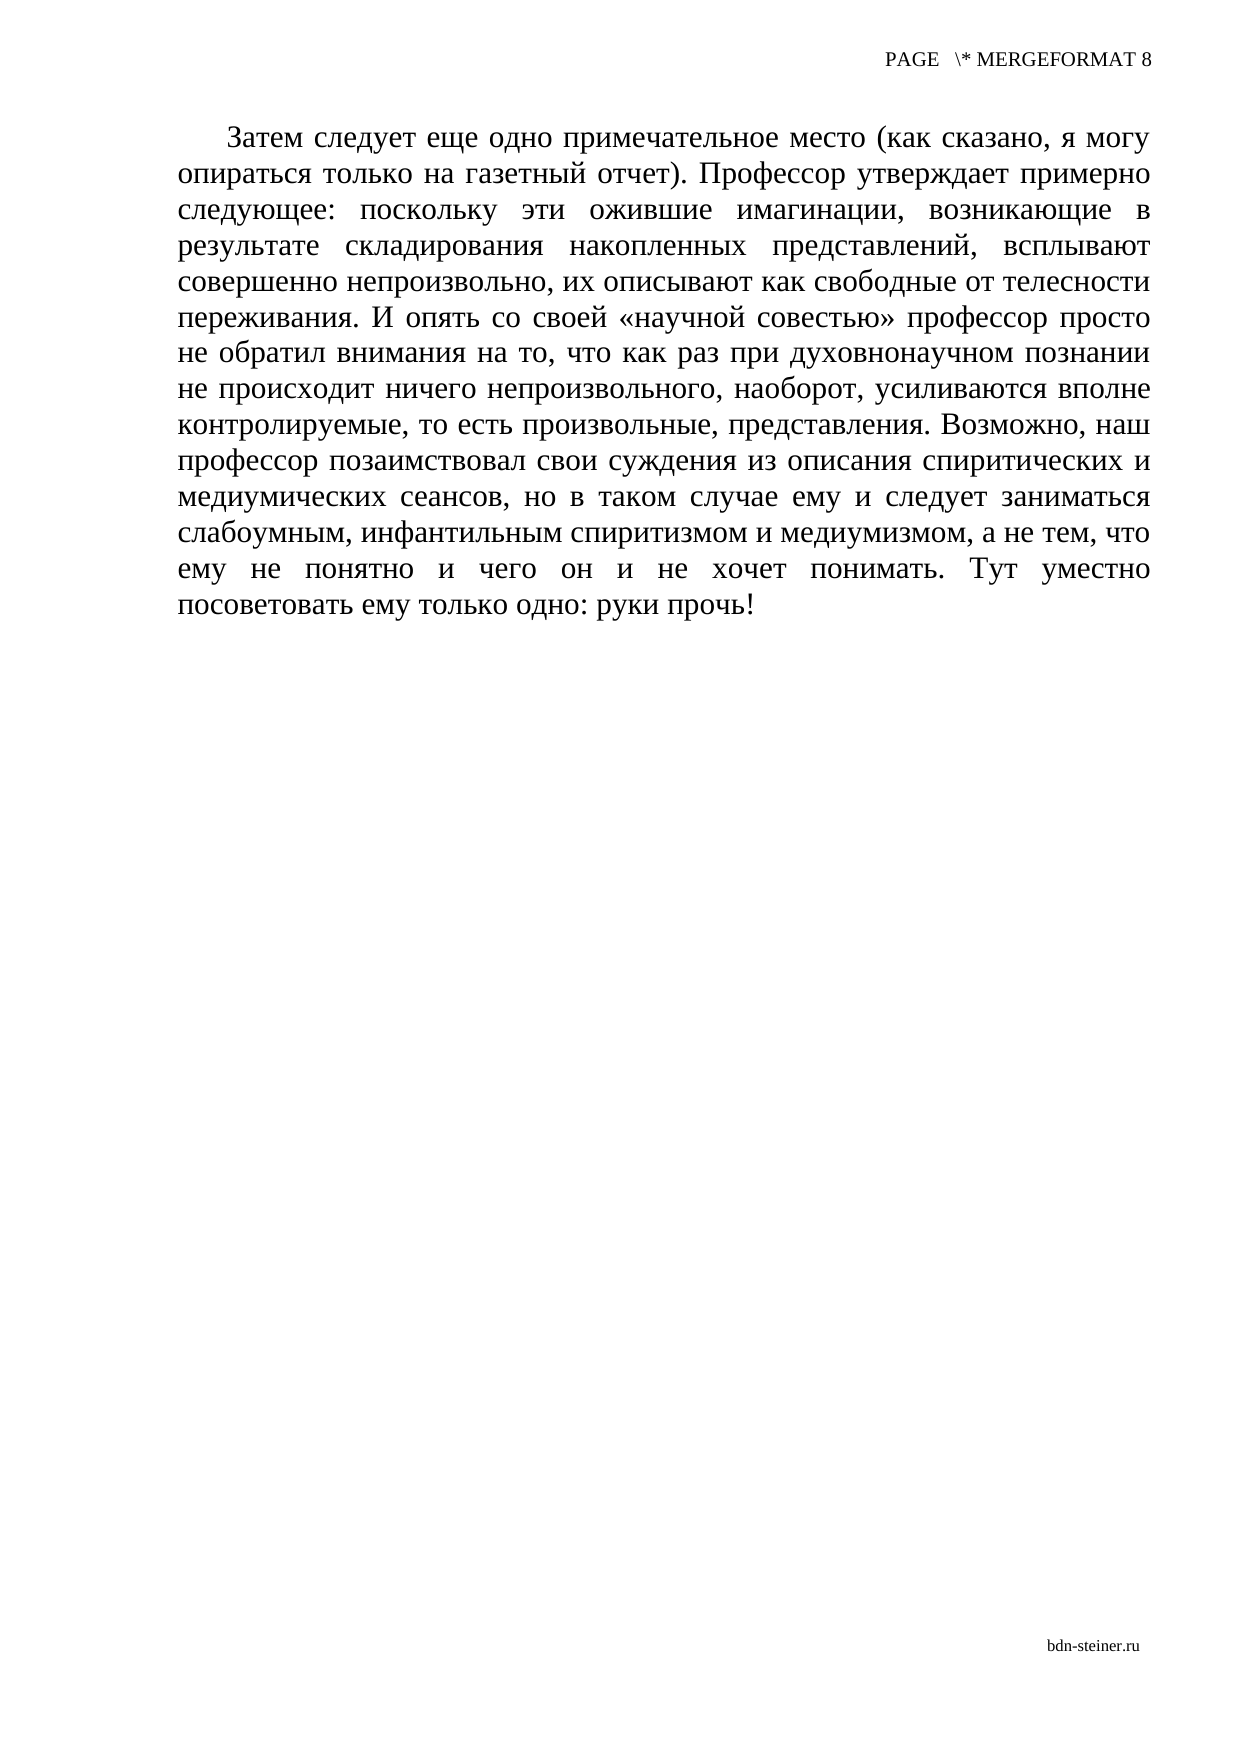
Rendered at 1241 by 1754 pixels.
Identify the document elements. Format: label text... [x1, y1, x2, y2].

text Затем следует еще одно примечательное место (как сказано, я могу опираться только на газетный отчет). Профессор утверждает примерно следующее: поскольку эти ожившие имагинации, возникающие в результате складирования накопленных представлений, всплывают совершенно непроизвольно, их описывают как свободные от телесности переживания. И опять со своей «научной совестью» профессор просто не обратил внимания на то, что как раз при духовнонаучном познании не происходит ничего непроизвольного, наоборот, усиливаются вполне контролируемые, то есть произвольные, представления. Возможно, наш профессор позаимствовал свои суждения из описания спиритических и медиумических сеансов, но в таком случае ему и следует заниматься слабоумным, инфантильным спиритизмом и медиумизмом, а не тем, что ему не понятно и чего он и не хочет понимать. Тут уместно посоветовать ему только одно: руки прочь! [177, 118, 1152, 621]
